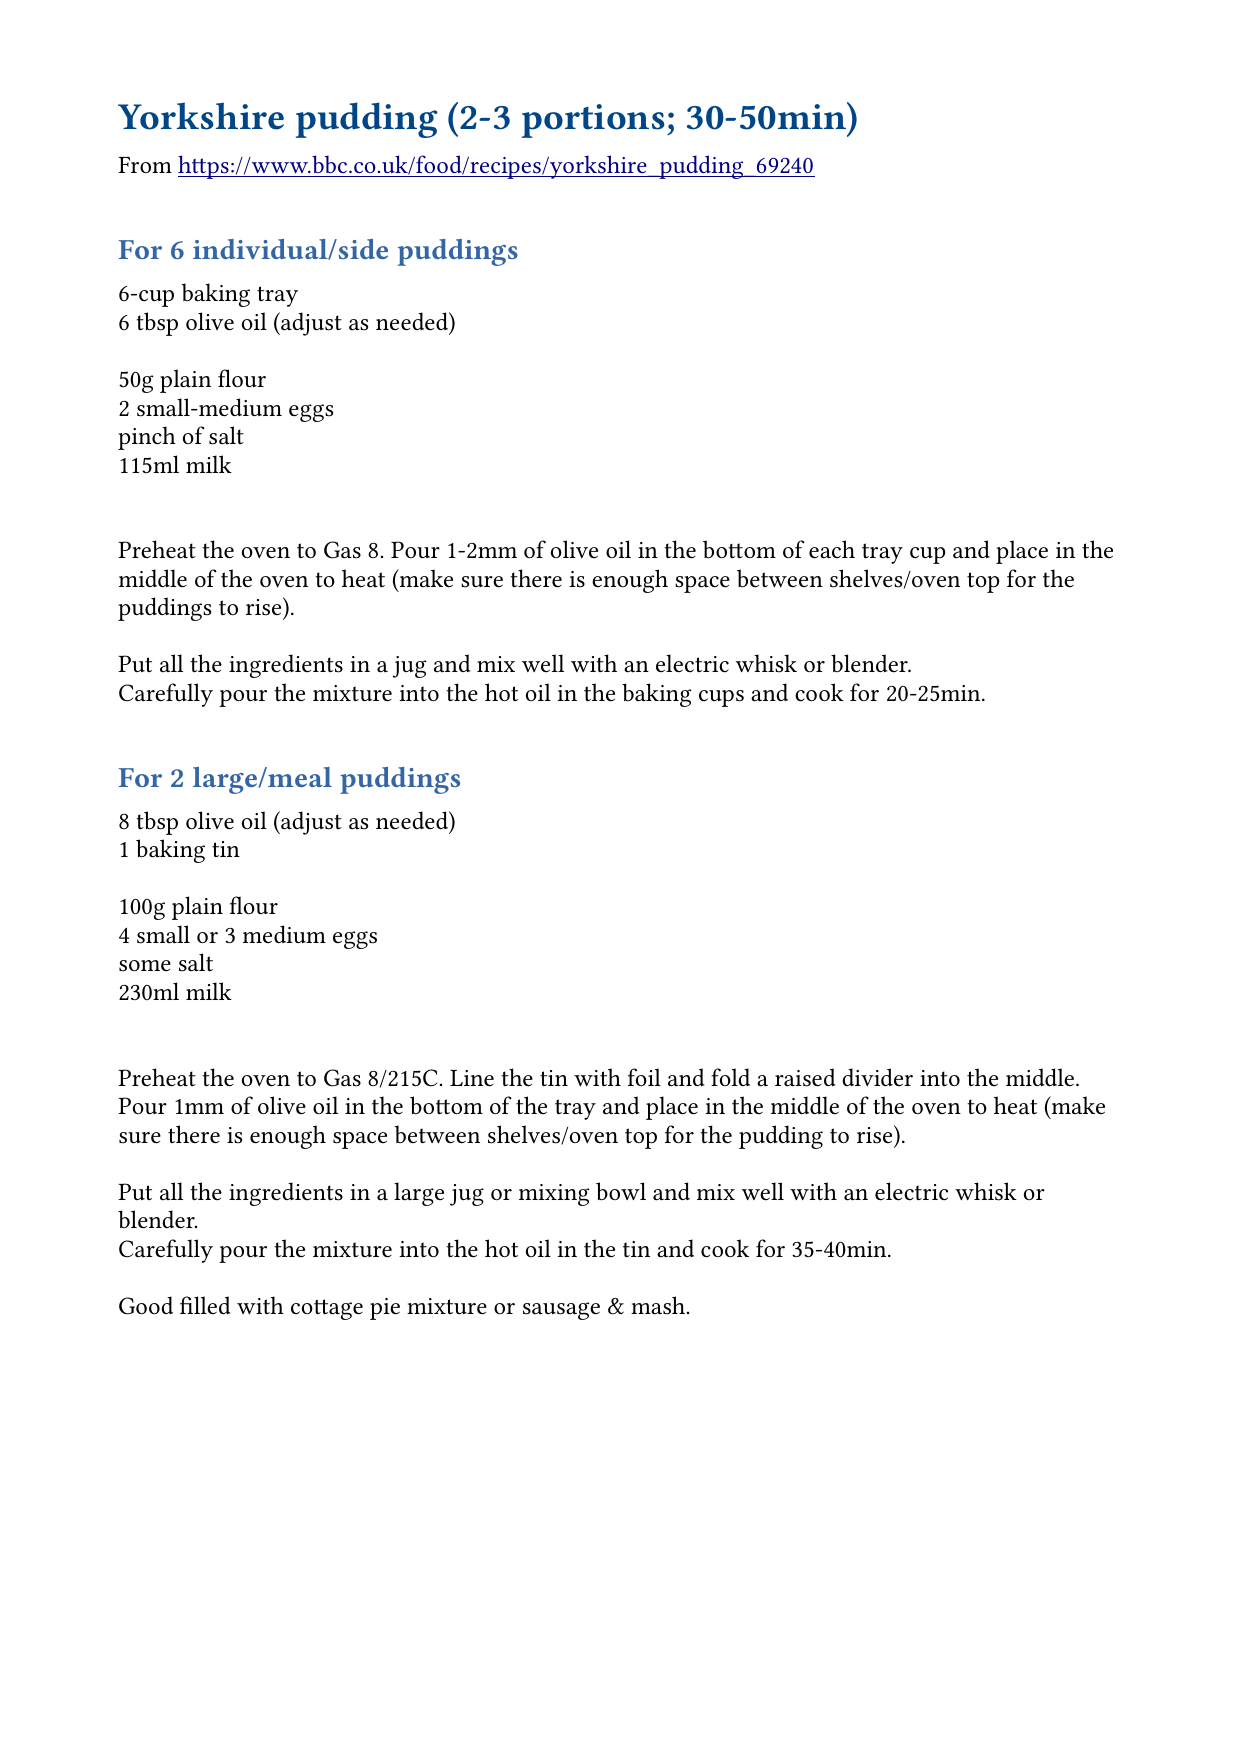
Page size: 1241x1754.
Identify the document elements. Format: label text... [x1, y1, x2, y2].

text pinch of salt [118, 422, 1122, 451]
text 6-cup baking tray [118, 279, 1122, 308]
text some salt [118, 949, 1122, 978]
text Put all the ingredients in a large jug or mixing bowl and mix well with an electric whisk or blender. [118, 1178, 1122, 1235]
subtitle For 2 large/meal puddings [118, 761, 1122, 794]
subtitle Yorkshire pudding (2-3 portions; 30-50min) [118, 96, 1122, 139]
text Carefully pour the mixture into the hot oil in the baking cups and cook for 20-25min. [118, 679, 1122, 707]
text 115ml milk [118, 451, 1122, 479]
text Put all the ingredients in a jug and mix well with an electric whisk or blender. [118, 650, 1122, 679]
text 2 small-medium eggs [118, 393, 1122, 422]
text 100g plain flour [118, 892, 1122, 921]
text 8 tbsp olive oil (adjust as needed) [118, 807, 1122, 835]
text 1 baking tin [118, 835, 1122, 864]
subtitle For 6 individual/side puddings [118, 234, 1122, 267]
text 230ml milk [118, 978, 1122, 1007]
text 50g plain flour [118, 365, 1122, 393]
text Preheat the oven to Gas 8/215C. Line the tin with foil and fold a raised divider into the middle. [118, 1064, 1122, 1092]
text 6 tbsp olive oil (adjust as needed) [118, 308, 1122, 336]
text Carefully pour the mixture into the hot oil in the tin and cook for 35-40min. [118, 1235, 1122, 1263]
text 4 small or 3 medium eggs [118, 921, 1122, 949]
text Preheat the oven to Gas 8. Pour 1-2mm of olive oil in the bottom of each tray cup and place in the middle of the oven to heat (make sure there is enough space between shelves/oven top for the puddings to rise). [118, 536, 1122, 622]
text Pour 1mm of olive oil in the bottom of the tray and place in the middle of the oven to heat (make sure there is enough space between shelves/oven top for the pudding to rise). [118, 1092, 1122, 1149]
text Good filled with cottage pie mixture or sausage & mash. [118, 1292, 1122, 1321]
text From https://www.bbc.co.uk/food/recipes/yorkshire_pudding_69240 [118, 152, 1122, 180]
